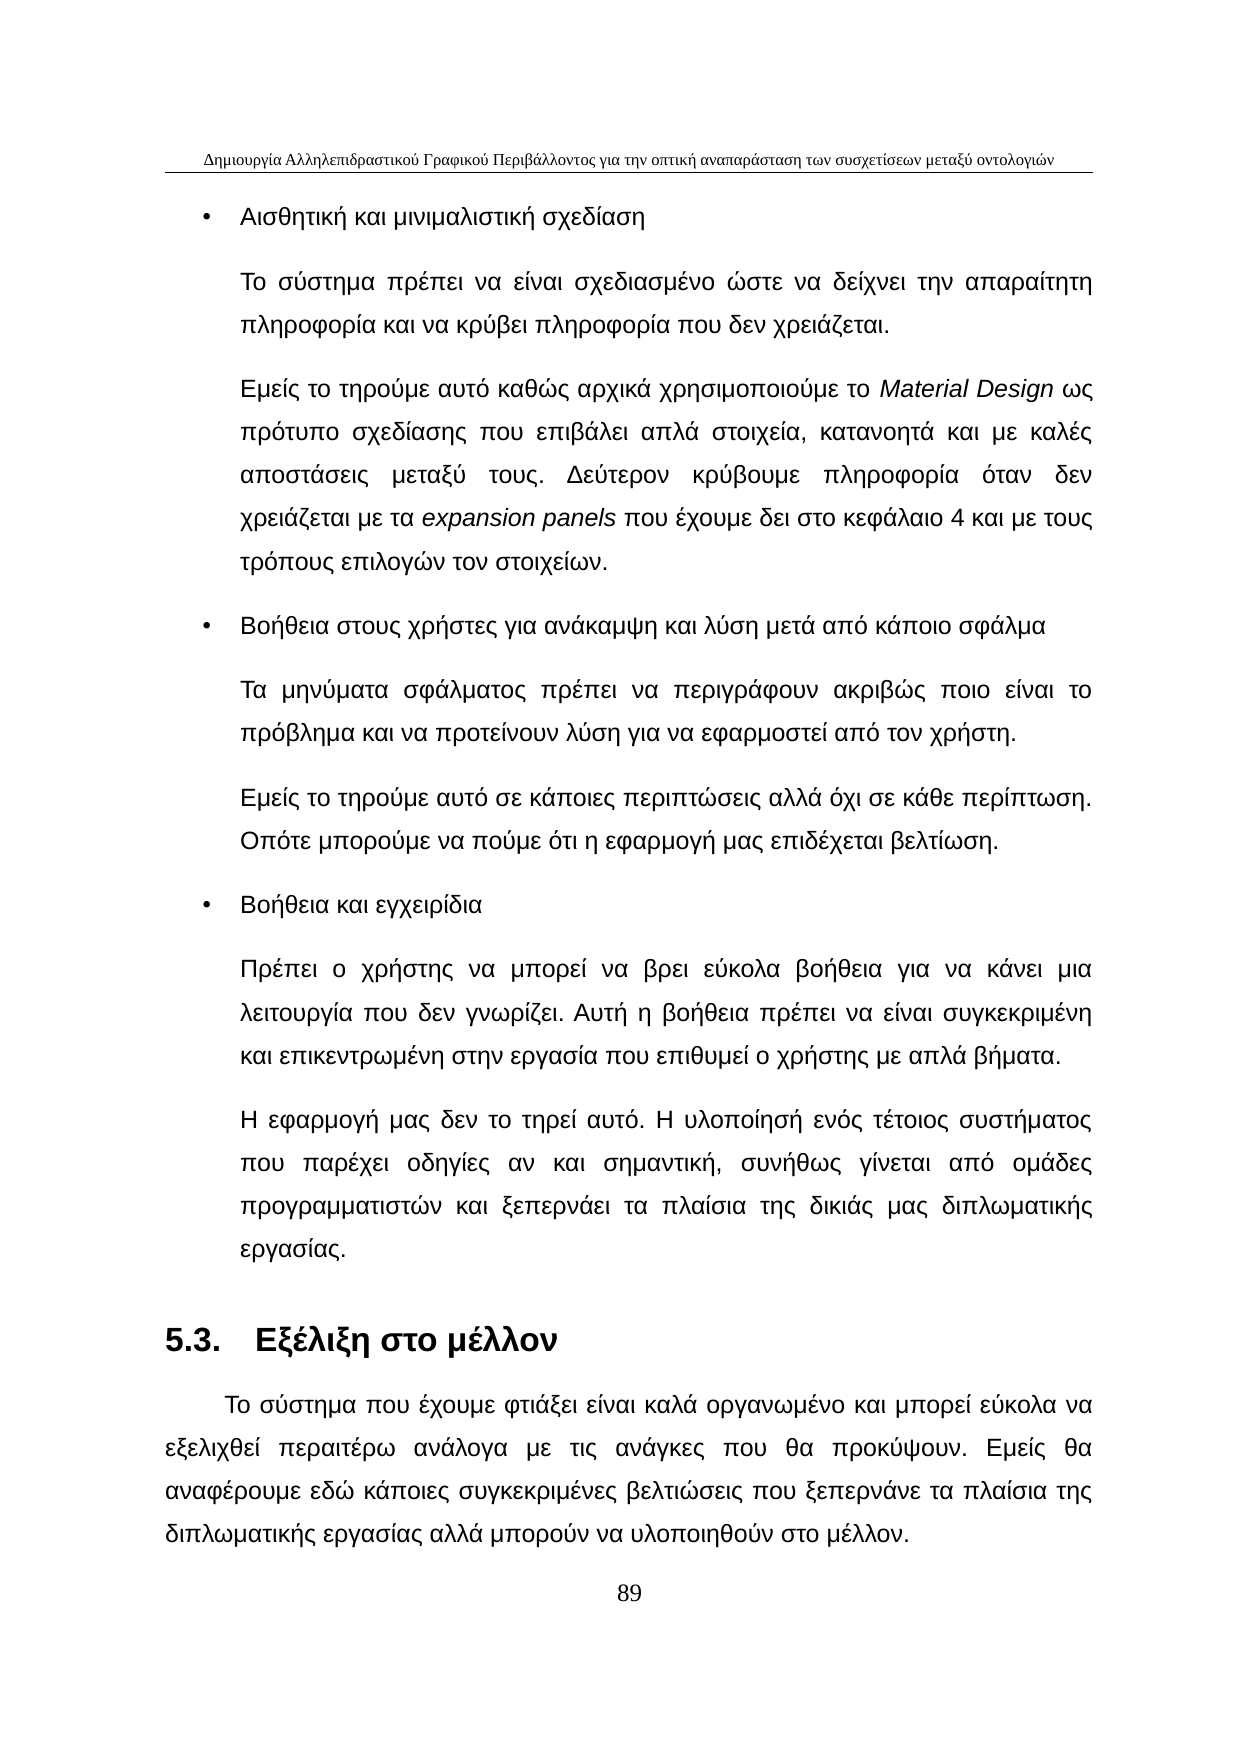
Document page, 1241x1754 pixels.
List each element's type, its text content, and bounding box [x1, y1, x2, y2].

list Εμείς το τηρούμε αυτό σε κάποιες περιπτώσεις αλλά όχι σε κάθε περίπτωση. Οπότε μπορούμε να πούμε ότι η εφαρμογή μας επιδέχεται βελτίωση. [202, 783, 1093, 854]
list Το σύστημα πρέπει να είναι σχεδιασμένο ώστε να δείχνει την απαραίτητη πληροφορία και να κρύβει πληροφορία που δεν χρειάζεται. [202, 267, 1093, 338]
list Εμείς το τηρούμε αυτό καθώς αρχικά χρησιμοποιούμε το Material Design ως πρότυπο σχεδίασης που επιβάλει απλά στοιχεία, κατανοητά και με καλές αποστάσεις μεταξύ τους. Δεύτερον κρύβουμε πληροφορία όταν δεν χρειάζεται με τα expansion panels που έχουμε δει στο κεφάλαιο 4 και με τους τρόπους επιλογών τον στοιχείων. [202, 374, 1093, 575]
subtitle Εξέλιξη στο μέλλον [165, 1319, 1093, 1358]
list Αισθητική και μινιμαλιστική σχεδίαση [202, 202, 1093, 231]
list Βοήθεια και εγχειρίδια [202, 890, 1093, 919]
list Βοήθεια στους χρήστες για ανάκαμψη και λύση μετά από κάποιο σφάλμα [202, 611, 1093, 640]
text Το σύστημα που έχουμε φτιάξει είναι καλά οργανωμένο και μπορεί εύκολα να εξελιχθεί περαιτέρω ανάλογα με τις ανάγκες που θα προκύψουν. Εμείς θα αναφέρουμε εδώ κάποιες συγκεκριμένες βελτιώσεις που ξεπερνάνε τα πλαίσια της διπλωματικής εργασίας αλλά μπορούν να υλοποιηθούν στο μέλλον. [165, 1390, 1093, 1548]
list Πρέπει ο χρήστης να μπορεί να βρει εύκολα βοήθεια για να κάνει μια λειτουργία που δεν γνωρίζει. Αυτή η βοήθεια πρέπει να είναι συγκεκριμένη και επικεντρωμένη στην εργασία που επιθυμεί ο χρήστης με απλά βήματα. [202, 954, 1093, 1069]
list Τα μηνύματα σφάλματος πρέπει να περιγράφουν ακριβώς ποιο είναι το πρόβλημα και να προτείνουν λύση για να εφαρμοστεί από τον χρήστη. [202, 675, 1093, 747]
list Η εφαρμογή μας δεν το τηρεί αυτό. Η υλοποίησή ενός τέτοιος συστήματος που παρέχει οδηγίες αν και σημαντική, συνήθως γίνεται από ομάδες προγραμματιστών και ξεπερνάει τα πλαίσια της δικιάς μας διπλωματικής εργασίας. [202, 1105, 1093, 1263]
